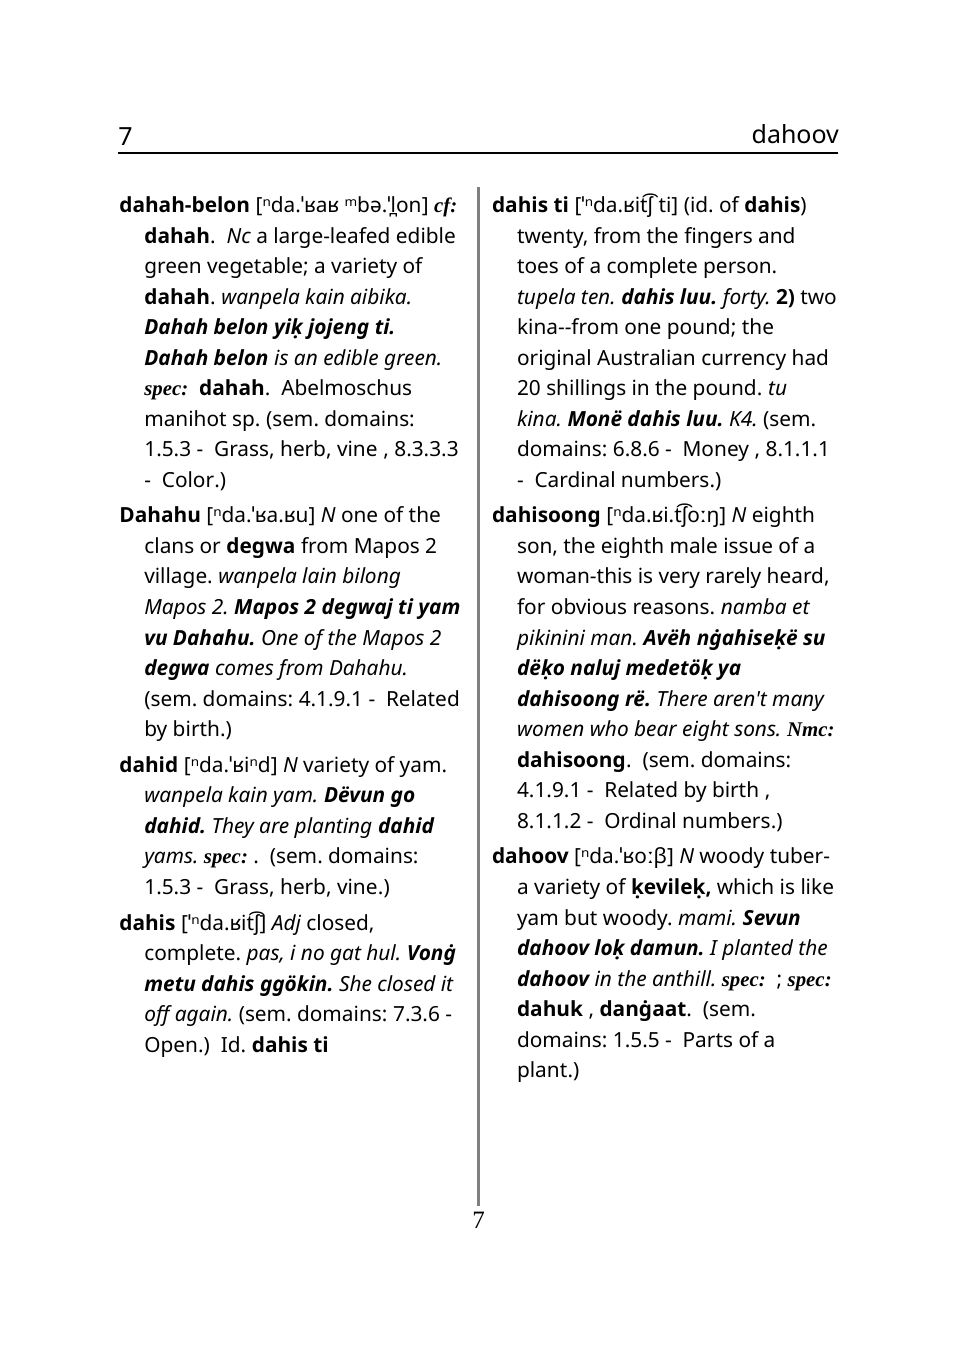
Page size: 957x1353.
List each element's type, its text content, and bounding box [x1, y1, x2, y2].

text dahoov [ⁿda.ˈʁoːβ] N woody tuber-a variety of ḳevileḳ, which is like yam but woody. mami. Sevun dahoov loḳ damun. I planted the dahoov in the anthill. spec: ; spec: dahuk , danġaat. (sem. domains: 1.5.5 - Parts of a plant.) [492, 838, 837, 1088]
text dahid [ⁿda.ˈʁiⁿd] N variety of yam. wanpela kain yam. Dëvun go dahid. They are planting dahid yams. spec: . (sem. domains: 1.5.3 - Grass, herb, vine.) [119, 747, 465, 905]
text dahisoong [ⁿda.ʁi.t͡ʃoːŋ] N eighth son, the eighth male issue of a woman-this is very rarely heard, for obvious reasons. namba et pikinini man. Avëh nġahiseḳë su dëḳo naluj medetöḳ ya dahisoong rë. There aren't many women who bear eight sons. Nmc: dahisoong. (sem. domains: 4.1.9.1 - Related by birth , 8.1.1.2 - Ordinal numbers.) [492, 497, 837, 838]
text dahis [ˈⁿda.ʁit͡ʃ] Adj closed, complete. pas, i no gat hul. Vonġ metu dahis ggökin. She closed it off again. (sem. domains: 7.3.6 - Open.) Id. dahis ti [119, 905, 465, 1062]
text dahis ti [ˈⁿda.ʁit͡ʃ ti] (id. of dahis) twenty, from the fingers and toes of a complete person. tupela ten. dahis luu. forty. 2) two kina--from one pound; the original Australian currency had 20 shillings in the pound. tu kina. Monë dahis luu. K4. (sem. domains: 6.8.6 - Money , 8.1.1.1 - Cardinal numbers.) [492, 188, 837, 497]
text Dahahu [ⁿda.ˈʁa.ʁu] N one of the clans or degwa from Mapos 2 village. wanpela lain bilong Mapos 2. Mapos 2 degwaj ti yam vu Dahahu. One of the Mapos 2 degwa comes from Dahahu. (sem. domains: 4.1.9.1 - Related by birth.) [119, 497, 465, 747]
text dahah-belon [ⁿda.ˈʁaʁ ᵐbə.ˈl̪on] cf: dahah. Nc a large-leafed edible green vegetable; a variety of dahah. wanpela kain aibika. Dahah belon yiḳ jojeng ti. Dahah belon is an edible green. spec: dahah. Abelmoschus manihot sp. (sem. domains: 1.5.3 - Grass, herb, vine , 8.3.3.3 - Color.) [119, 188, 465, 497]
